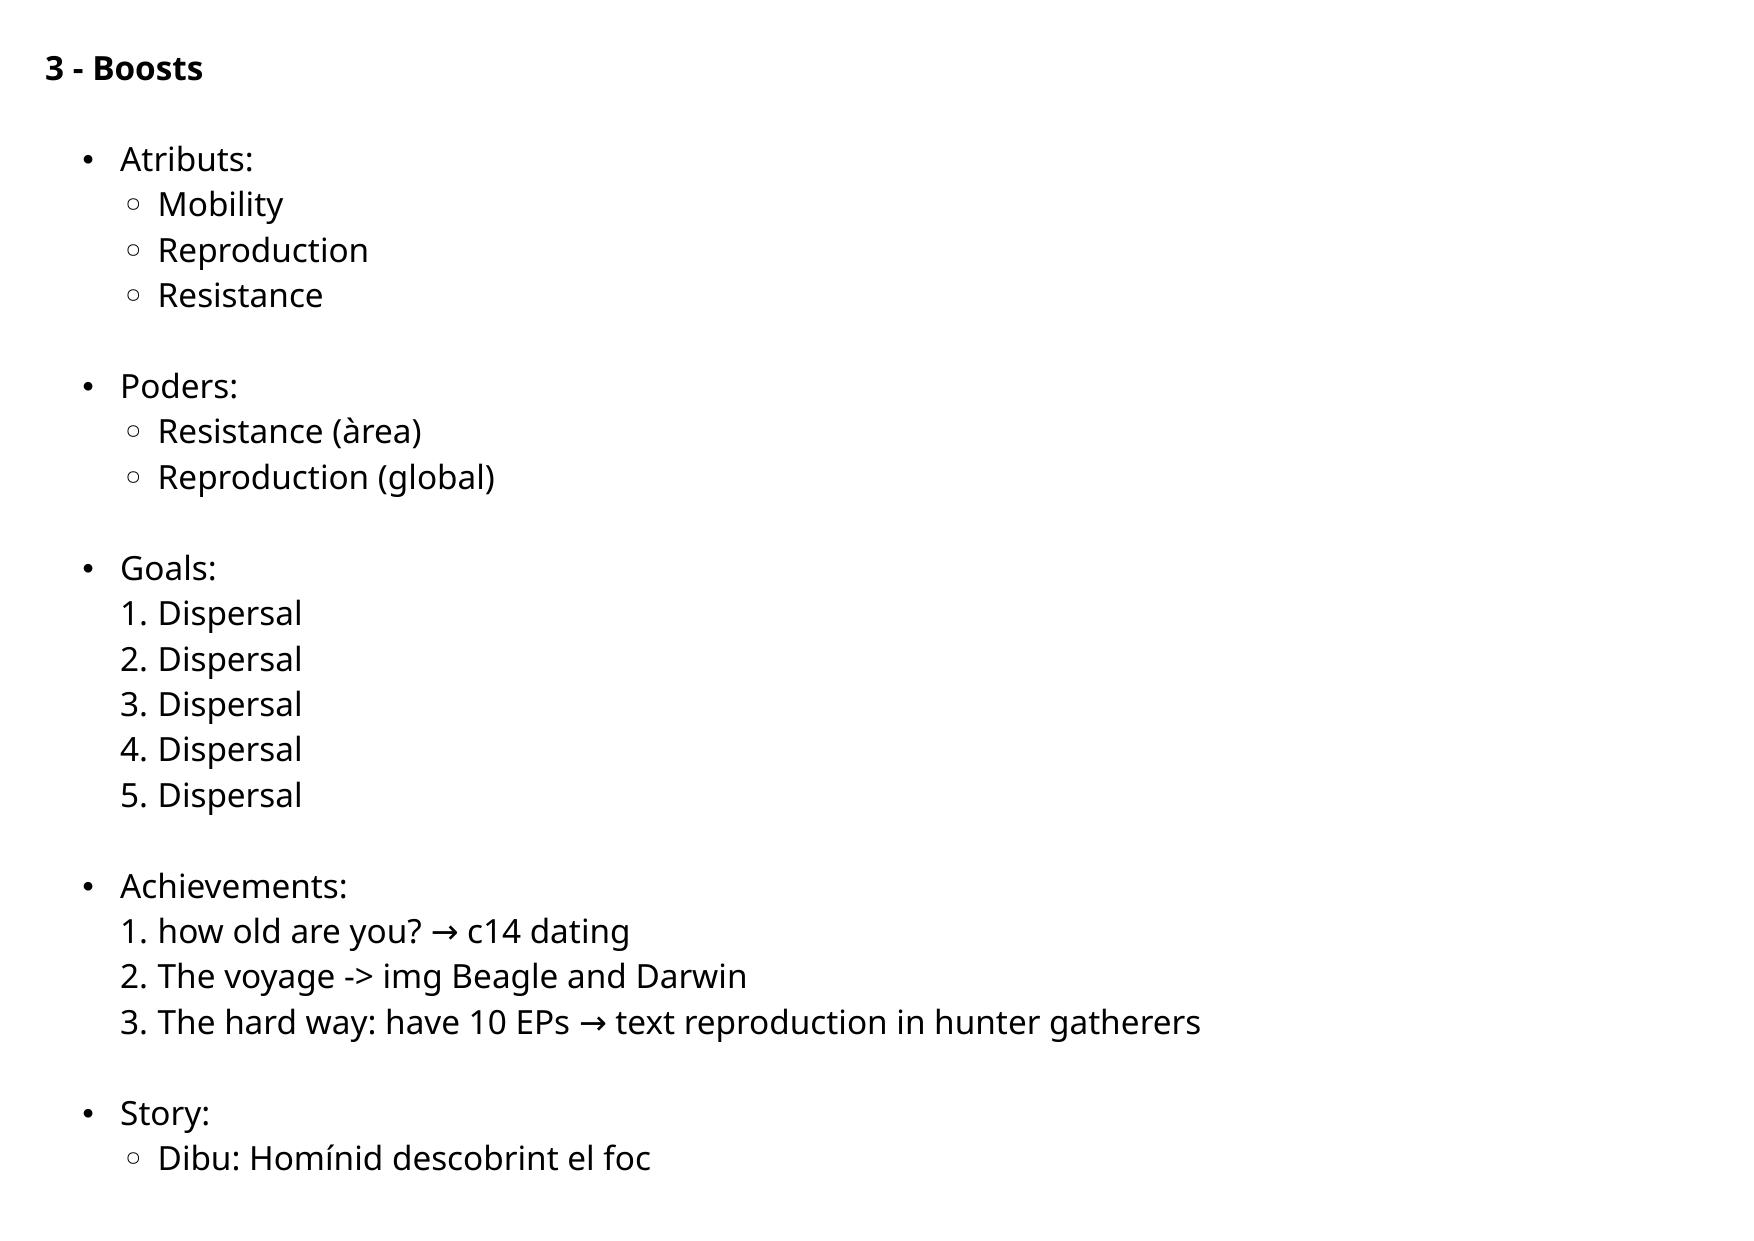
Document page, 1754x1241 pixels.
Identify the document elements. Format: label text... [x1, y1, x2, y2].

list Achievements: [82, 862, 1709, 908]
list Poders: [82, 363, 1709, 408]
list Dispersal [120, 726, 1709, 772]
list Resistance [120, 272, 1709, 317]
list Mobility [120, 181, 1709, 227]
list Dibu: Homínid descobrint el foc [120, 1135, 1709, 1180]
list Dispersal [120, 635, 1709, 681]
list Dispersal [120, 681, 1709, 726]
list Resistance (àrea) [120, 408, 1709, 454]
list Atributs: [82, 136, 1709, 181]
list The hard way: have 10 EPs → text reproduction in hunter gatherers [120, 999, 1709, 1044]
list Reproduction [120, 227, 1709, 272]
list Dispersal [120, 590, 1709, 635]
list The voyage -> img Beagle and Darwin [120, 953, 1709, 999]
list Goals: [82, 544, 1709, 590]
list Reproduction (global) [120, 454, 1709, 499]
list Story: [82, 1089, 1709, 1135]
list how old are you? → c14 dating [120, 908, 1709, 953]
text 3 - Boosts [45, 45, 1709, 90]
list Dispersal [120, 772, 1709, 817]
